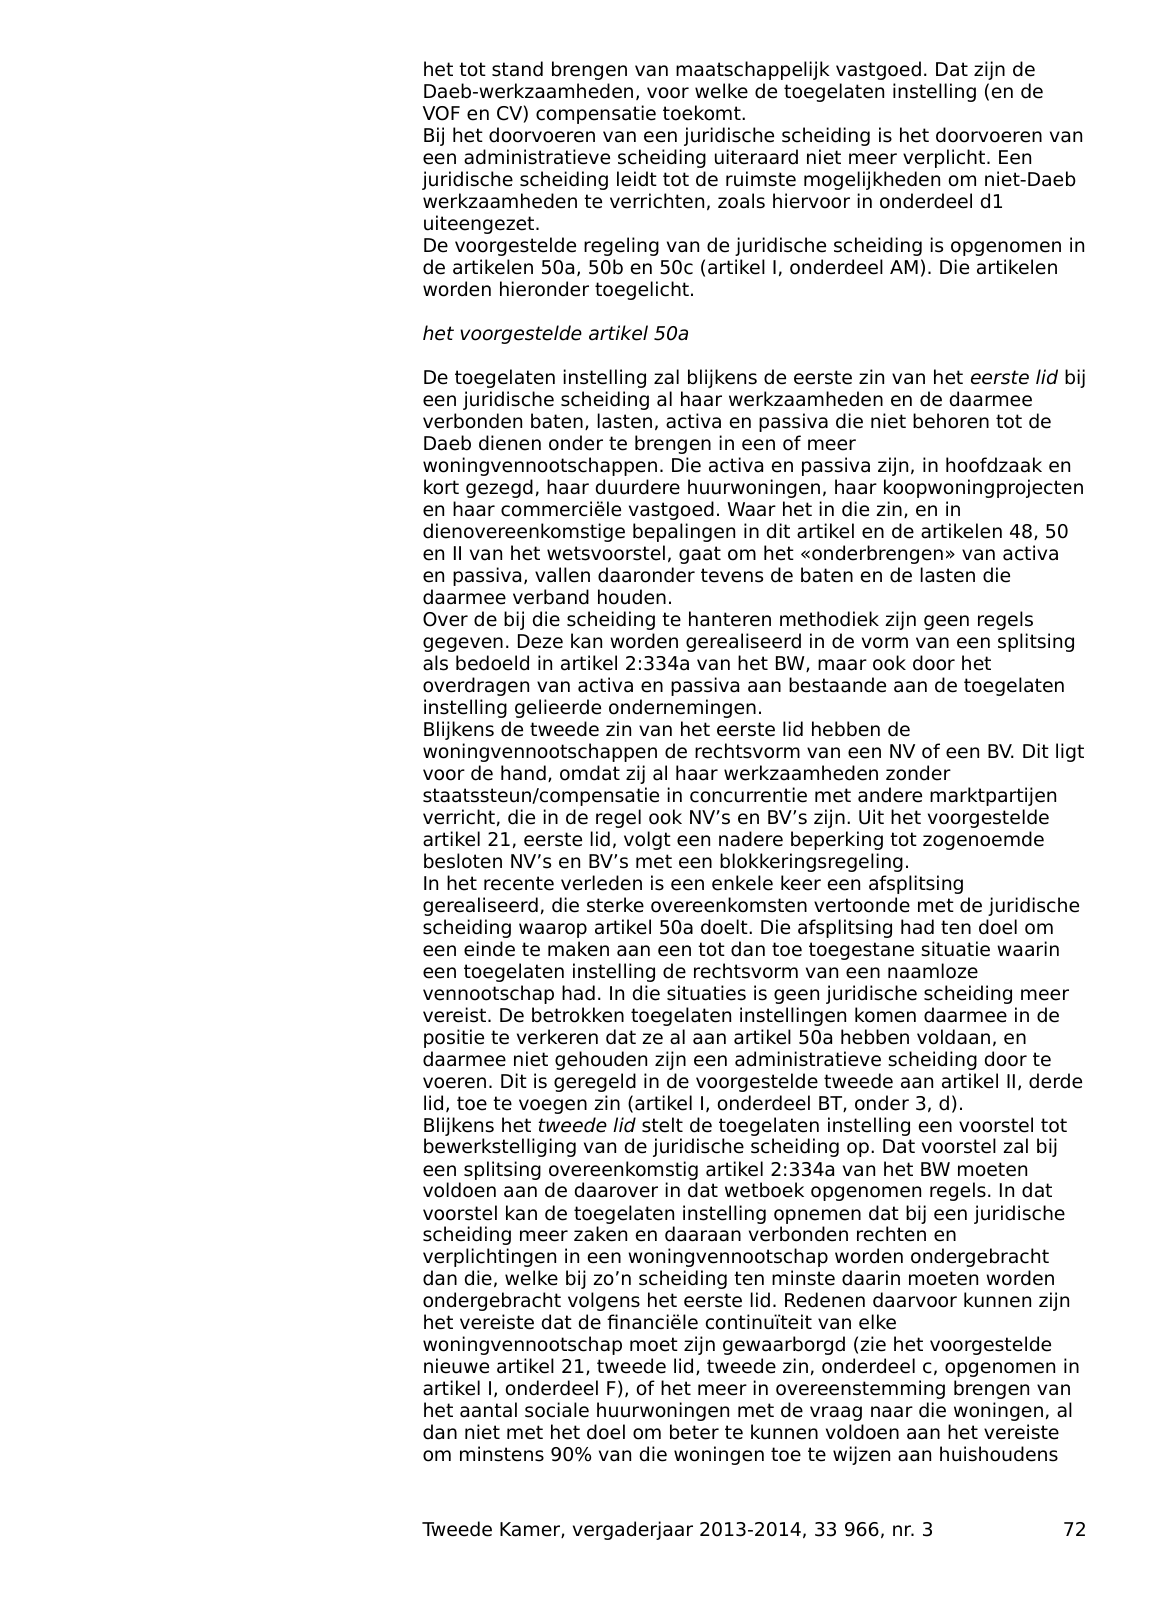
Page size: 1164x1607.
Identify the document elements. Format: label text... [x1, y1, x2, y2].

text De toegelaten instelling zal blijkens de eerste zin van het eerste lid bij een juridische scheiding al haar werkzaamheden en de daarmee verbonden baten, lasten, activa en passiva die niet behoren tot de Daeb dienen onder te brengen in een of meer woningvennootschappen. Die activa en passiva zijn, in hoofdzaak en kort gezegd, haar duurdere huurwoningen, haar koopwoningprojecten en haar commerciële vastgoed. Waar het in die zin, en in dienovereenkomstige bepalingen in dit artikel en de artikelen 48, 50 en II van het wetsvoorstel, gaat om het «onderbrengen» van activa en passiva, vallen daaronder tevens de baten en de lasten die daarmee verband houden. [422, 367, 1087, 609]
text Bij het doorvoeren van een juridische scheiding is het doorvoeren van een administratieve scheiding uiteraard niet meer verplicht. Een juridische scheiding leidt tot de ruimste mogelijkheden om niet-Daeb werkzaamheden te verrichten, zoals hiervoor in onderdeel d1 uiteengezet. [422, 125, 1087, 235]
text Blijkens het tweede lid stelt de toegelaten instelling een voorstel tot bewerkstelliging van de juridische scheiding op. Dat voorstel zal bij een splitsing overeenkomstig artikel 2:334a van het BW moeten voldoen aan de daarover in dat wetboek opgenomen regels. In dat voorstel kan de toegelaten instelling opnemen dat bij een juridische scheiding meer zaken en daaraan verbonden rechten en verplichtingen in een woningvennootschap worden ondergebracht dan die, welke bij zo’n scheiding ten minste daarin moeten worden ondergebracht volgens het eerste lid. Redenen daarvoor kunnen zijn het vereiste dat de financiële continuïteit van elke woningvennootschap moet zijn gewaarborgd (zie het voorgestelde nieuwe artikel 21, tweede lid, tweede zin, onderdeel c, opgenomen in artikel I, onderdeel F), of het meer in overeenstemming brengen van het aantal sociale huurwoningen met de vraag naar die woningen, al dan niet met het doel om beter te kunnen voldoen aan het vereiste om minstens 90% van die woningen toe te wijzen aan huishoudens [422, 1114, 1087, 1466]
text het tot stand brengen van maatschappelijk vastgoed. Dat zijn de Daeb-werkzaamheden, voor welke de toegelaten instelling (en de VOF en CV) compensatie toekomt. [422, 59, 1087, 125]
text Blijkens de tweede zin van het eerste lid hebben de woningvennootschappen de rechtsvorm van een NV of een BV. Dit ligt voor de hand, omdat zij al haar werkzaamheden zonder staatssteun/compensatie in concurrentie met andere marktpartijen verricht, die in de regel ook NV’s en BV’s zijn. Uit het voorgestelde artikel 21, eerste lid, volgt een nadere beperking tot zogenoemde besloten NV’s en BV’s met een blokkeringsregeling. [422, 719, 1087, 873]
text In het recente verleden is een enkele keer een afsplitsing gerealiseerd, die sterke overeenkomsten vertoonde met de juridische scheiding waarop artikel 50a doelt. Die afsplitsing had ten doel om een einde te maken aan een tot dan toe toegestane situatie waarin een toegelaten instelling de rechtsvorm van een naamloze vennootschap had. In die situaties is geen juridische scheiding meer vereist. De betrokken toegelaten instellingen komen daarmee in de positie te verkeren dat ze al aan artikel 50a hebben voldaan, en daarmee niet gehouden zijn een administratieve scheiding door te voeren. Dit is geregeld in de voorgestelde tweede aan artikel II, derde lid, toe te voegen zin (artikel I, onderdeel BT, onder 3, d). [422, 873, 1087, 1114]
subtitle het voorgestelde artikel 50a [422, 323, 1087, 345]
text Over de bij die scheiding te hanteren methodiek zijn geen regels gegeven. Deze kan worden gerealiseerd in de vorm van een splitsing als bedoeld in artikel 2:334a van het BW, maar ook door het overdragen van activa en passiva aan bestaande aan de toegelaten instelling gelieerde ondernemingen. [422, 609, 1087, 719]
text De voorgestelde regeling van de juridische scheiding is opgenomen in de artikelen 50a, 50b en 50c (artikel I, onderdeel AM). Die artikelen worden hieronder toegelicht. [422, 235, 1087, 301]
